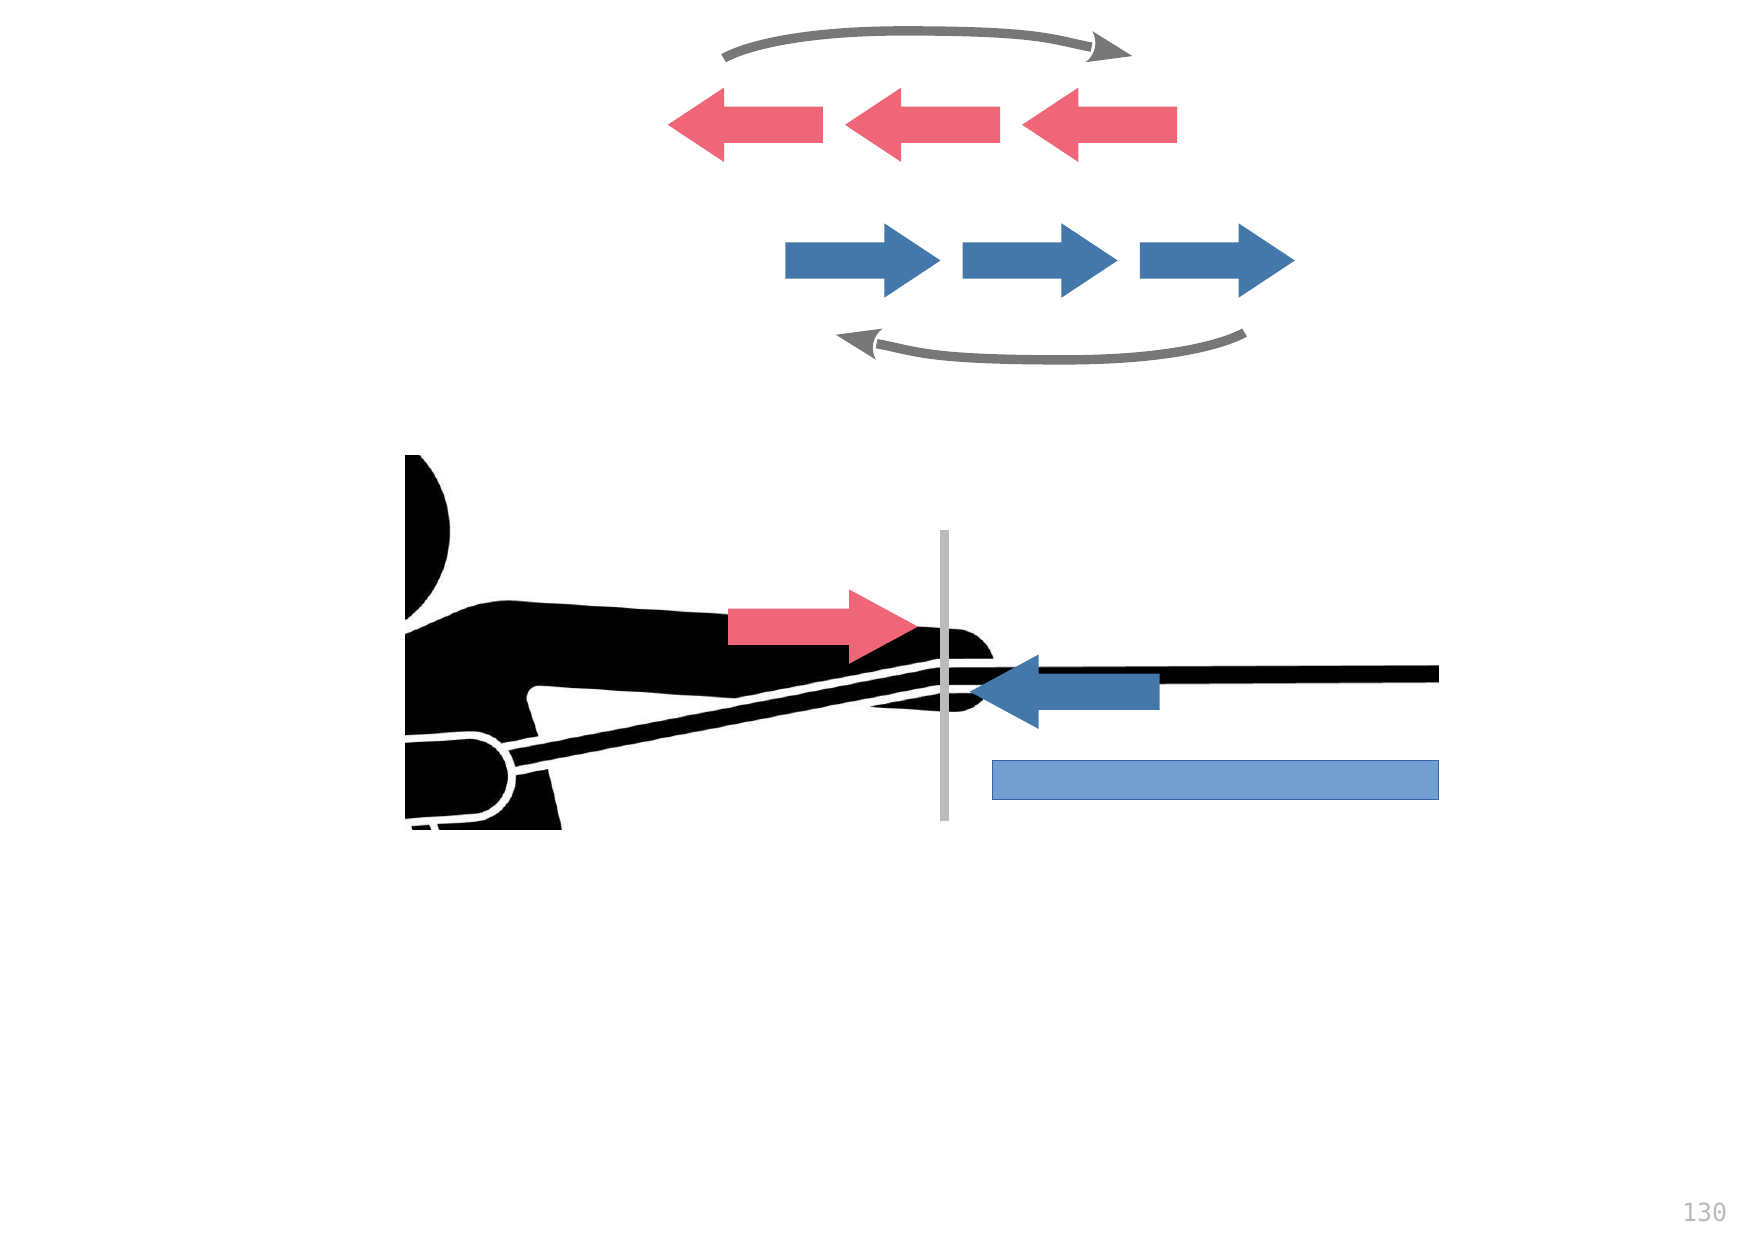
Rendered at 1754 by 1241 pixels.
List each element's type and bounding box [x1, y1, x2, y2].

text_box [785, 223, 941, 298]
text_box [962, 223, 1118, 298]
picture [405, 455, 1439, 830]
text_box [844, 87, 1001, 162]
text_box [1139, 223, 1295, 298]
text_box [992, 760, 1439, 800]
text_box [728, 589, 918, 664]
text_box [1022, 87, 1178, 162]
text_box [667, 87, 823, 162]
text_box [969, 654, 1160, 729]
